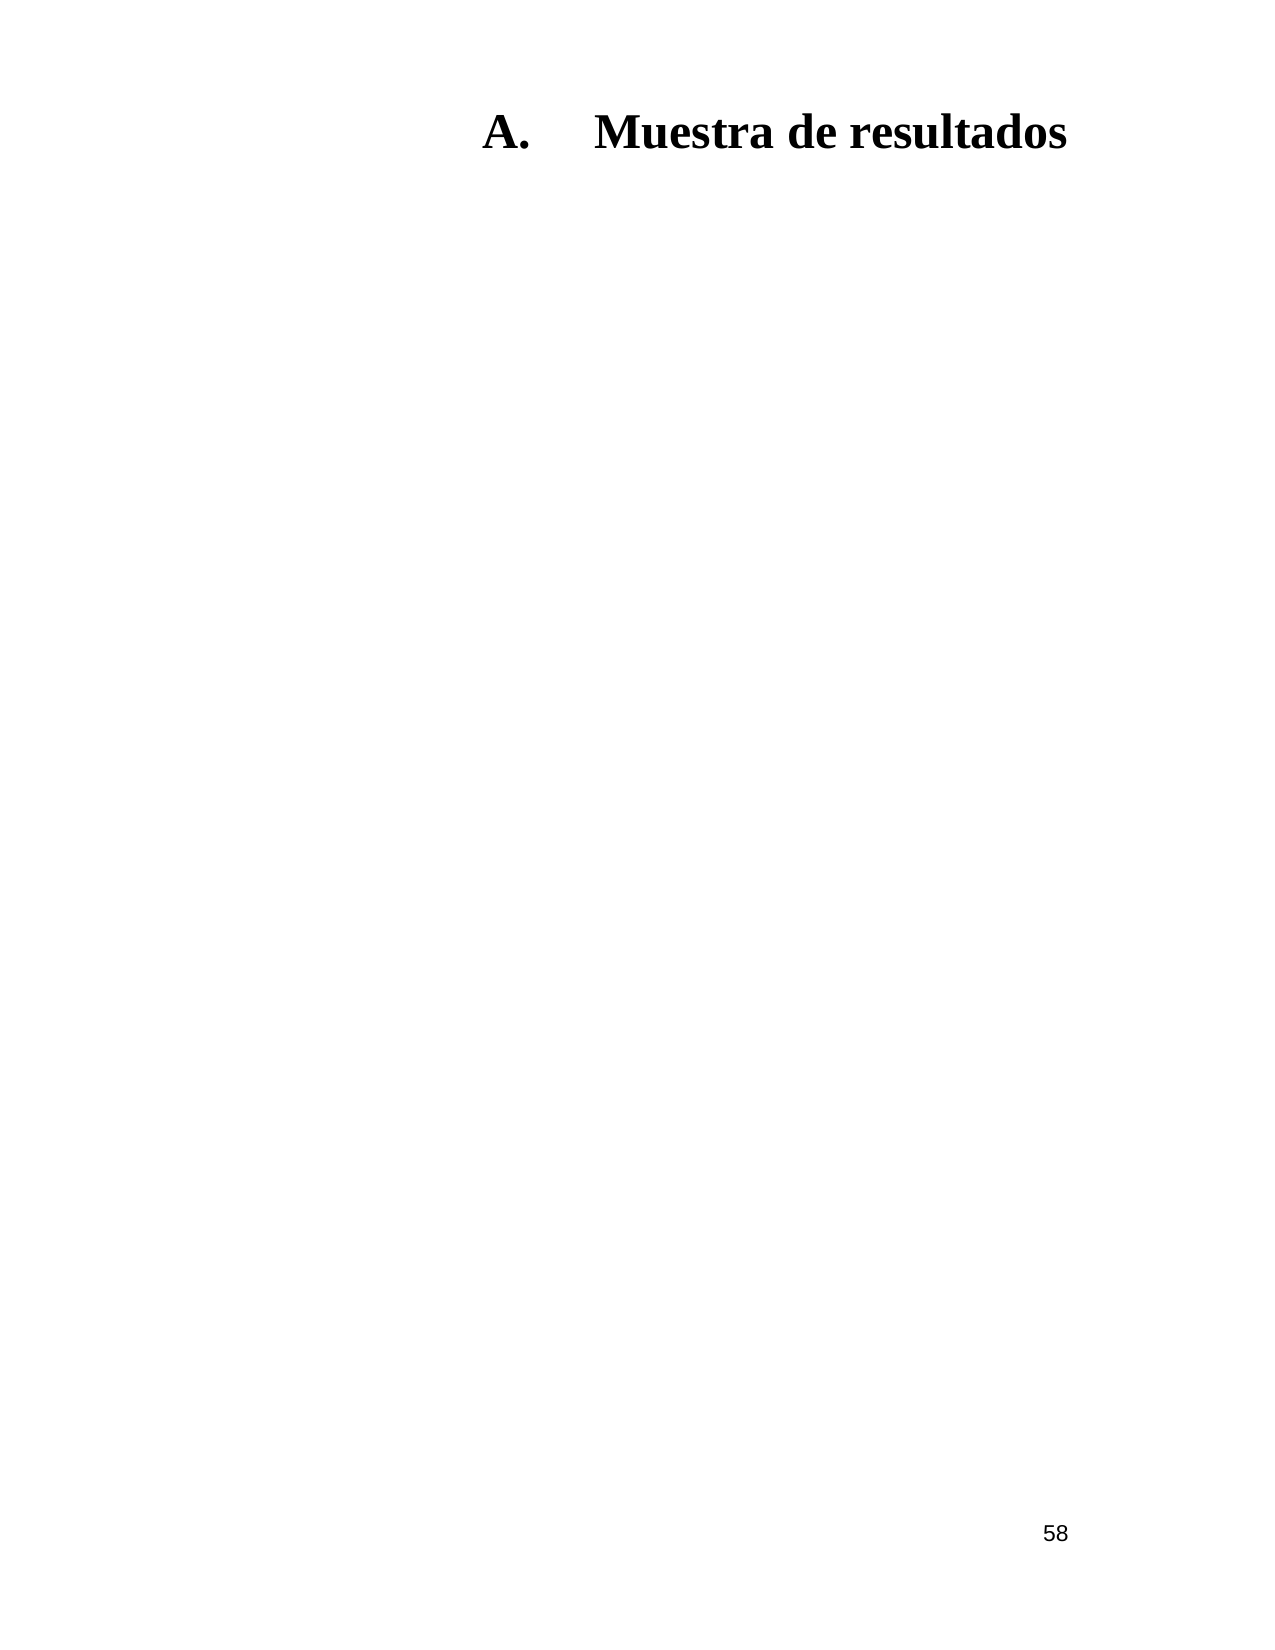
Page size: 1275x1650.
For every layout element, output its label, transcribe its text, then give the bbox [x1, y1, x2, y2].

list Muestra de resultados [244, 101, 1068, 159]
